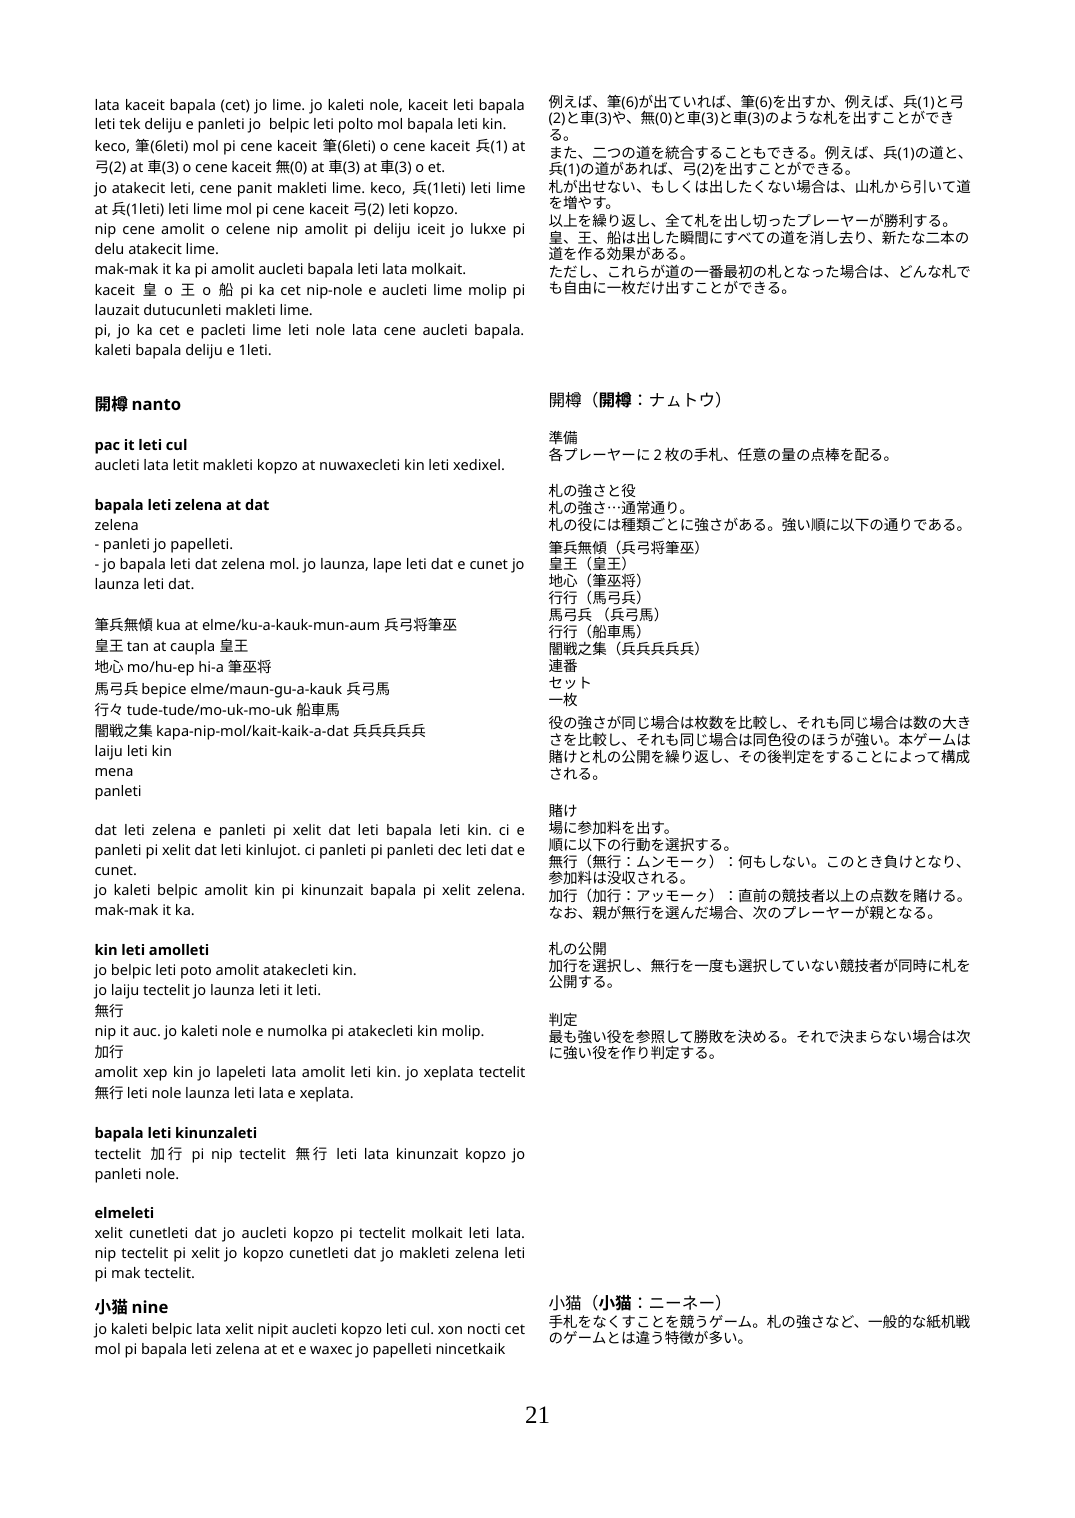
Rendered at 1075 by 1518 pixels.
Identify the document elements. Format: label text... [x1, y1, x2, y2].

table_cell [532, 1289, 542, 1364]
table_cell lata kaceit bapala (cet) jo lime. jo kaleti nole, kaceit leti bapala leti tek deliju e panleti jo belpic leti polto mol bapala leti kin. keco, 筆(6leti) mol pi cene kaceit 筆(6leti) o cene kaceit 兵(1) at 弓(2) at 車(3) o cene kaceit 無(0) at 車(3) at車(3) o et. jo atakecit leti, cene panit makleti lime. keco, 兵(1leti) leti lime at 兵(1leti) leti lime mol pi cene kaceit 弓(2) leti kopzo. nip cene amolit o celene nip amolit pi deliju iceit jo lukxe pi delu atakecit lime. mak-mak it ka pi amolit aucleti bapala leti lata molkait. kaceit 皇 o 王 o 船 pi ka cet nip-nole e aucleti lime molip pi lauzait dutucunleti makleti lime. pi, jo ka cet e pacleti lime leti nole lata cene aucleti bapala. kaleti bapala deliju e 1leti. [89, 89, 531, 385]
table_cell 小猫 nine jo kaleti belpic lata xelit nipit aucleti kopzo leti cul. xon nocti cet mol pi bapala leti zelena at et e waxec jo papelleti nincetkaik [89, 1289, 531, 1364]
table_cell [532, 385, 542, 1288]
table_cell 例えば、筆(6)が出ていれば、筆(6)を出すか、例えば、兵(1)と弓(2)と車(3)や、無(0)と車(3)と車(3)のような札を出すことができる。 また、二つの道を統合することもできる。例えば、兵(1)の道と、兵(1)の道があれば、弓(2)を出すことができる。 札が出せない、もしくは出したくない場合は、山札から引いて道を増やす。 以上を繰り返し、全て札を出し切ったプレーヤーが勝利する。 皇、王、船は出した瞬間にすべての道を消し去り、新たな二本の道を作る効果がある。 ただし、これらが道の一番最初の札となった場合は、どんな札でも自由に一枚だけ出すことができる。 [543, 89, 985, 385]
table_cell [532, 89, 542, 385]
table_cell 小猫（小猫：ニーネー） 手札をなくすことを競うゲーム。札の強さなど、一般的な紙机戦のゲームとは違う特徴が多い。 [543, 1289, 985, 1364]
table_cell 開樽 nanto pac it leti cul aucleti lata letit makleti kopzo at nuwaxecleti kin leti xedixel. bapala leti zelena at dat zelena - panleti jo papelleti. - jo bapala leti dat zelena mol. jo launza, lape leti dat e cunet jo launza leti dat. 筆兵無傾 kua at elme/ku-a-kauk-mun-aum 兵弓将筆巫 皇王 tan at caupla 皇王 地心 mo/hu-ep hi-a 筆巫将 馬弓兵 bepice elme/maun-gu-a-kauk 兵弓馬 行々 tude-tude/mo-uk-mo-uk 船車馬 闇戦之集 kapa-nip-mol/kait-kaik-a-dat 兵兵兵兵兵 laiju leti kin mena panleti dat leti zelena e panleti pi xelit dat leti bapala leti kin. ci e panleti pi xelit dat leti kinlujot. ci panleti pi panleti dec leti dat e cunet. jo kaleti belpic amolit kin pi kinunzait bapala pi xelit zelena. mak-mak it ka. kin leti amolleti jo belpic leti poto amolit atakecleti kin. jo laiju tectelit jo launza leti it leti. 無行 nip it auc. jo kaleti nole e numolka pi atakecleti kin molip. 加行 amolit xep kin jo lapeleti lata amolit leti kin. jo xeplata tectelit 無行 leti nole launza leti lata e xeplata. bapala leti kinunzaleti tectelit 加行 pi nip tectelit 無行 leti lata kinunzait kopzo jo panleti nole. elmeleti xelit cunetleti dat jo aucleti kopzo pi tectelit molkait leti lata. nip tectelit pi xelit jo kopzo cunetleti dat jo makleti zelena leti pi mak tectelit. [89, 385, 531, 1288]
table_cell 開樽（開樽：ナㇺトウ） 準備 各プレーヤーに2枚の手札、任意の量の点棒を配る。 札の強さと役 札の強さ…通常通り。 札の役には種類ごとに強さがある。強い順に以下の通りである。 筆兵無傾（兵弓将筆巫） 皇王（皇王） 地心（筆巫将） 行行（馬弓兵） 馬弓兵 （兵弓馬） 行行（船車馬） 闇戦之集（兵兵兵兵兵） 連番 セット 一枚 役の強さが同じ場合は枚数を比較し、それも同じ場合は数の大きさを比較し、それも同じ場合は同色役のほうが強い。本ゲームは賭けと札の公開を繰り返し、その後判定をすることによって構成される。 賭け 場に参加料を出す。 順に以下の行動を選択する。 無行（無行：ムンモーㇰ）：何もしない。このとき負けとなり、参加料は没収される。 加行（加行：アッモーㇰ）：直前の競技者以上の点数を賭ける。 なお、親が無行を選んだ場合、次のプレーヤーが親となる。 札の公開 加行を選択し、無行を一度も選択していない競技者が同時に札を公開する。 判定 最も強い役を参照して勝敗を決める。それで決まらない場合は次に強い役を作り判定する。 [543, 385, 985, 1288]
